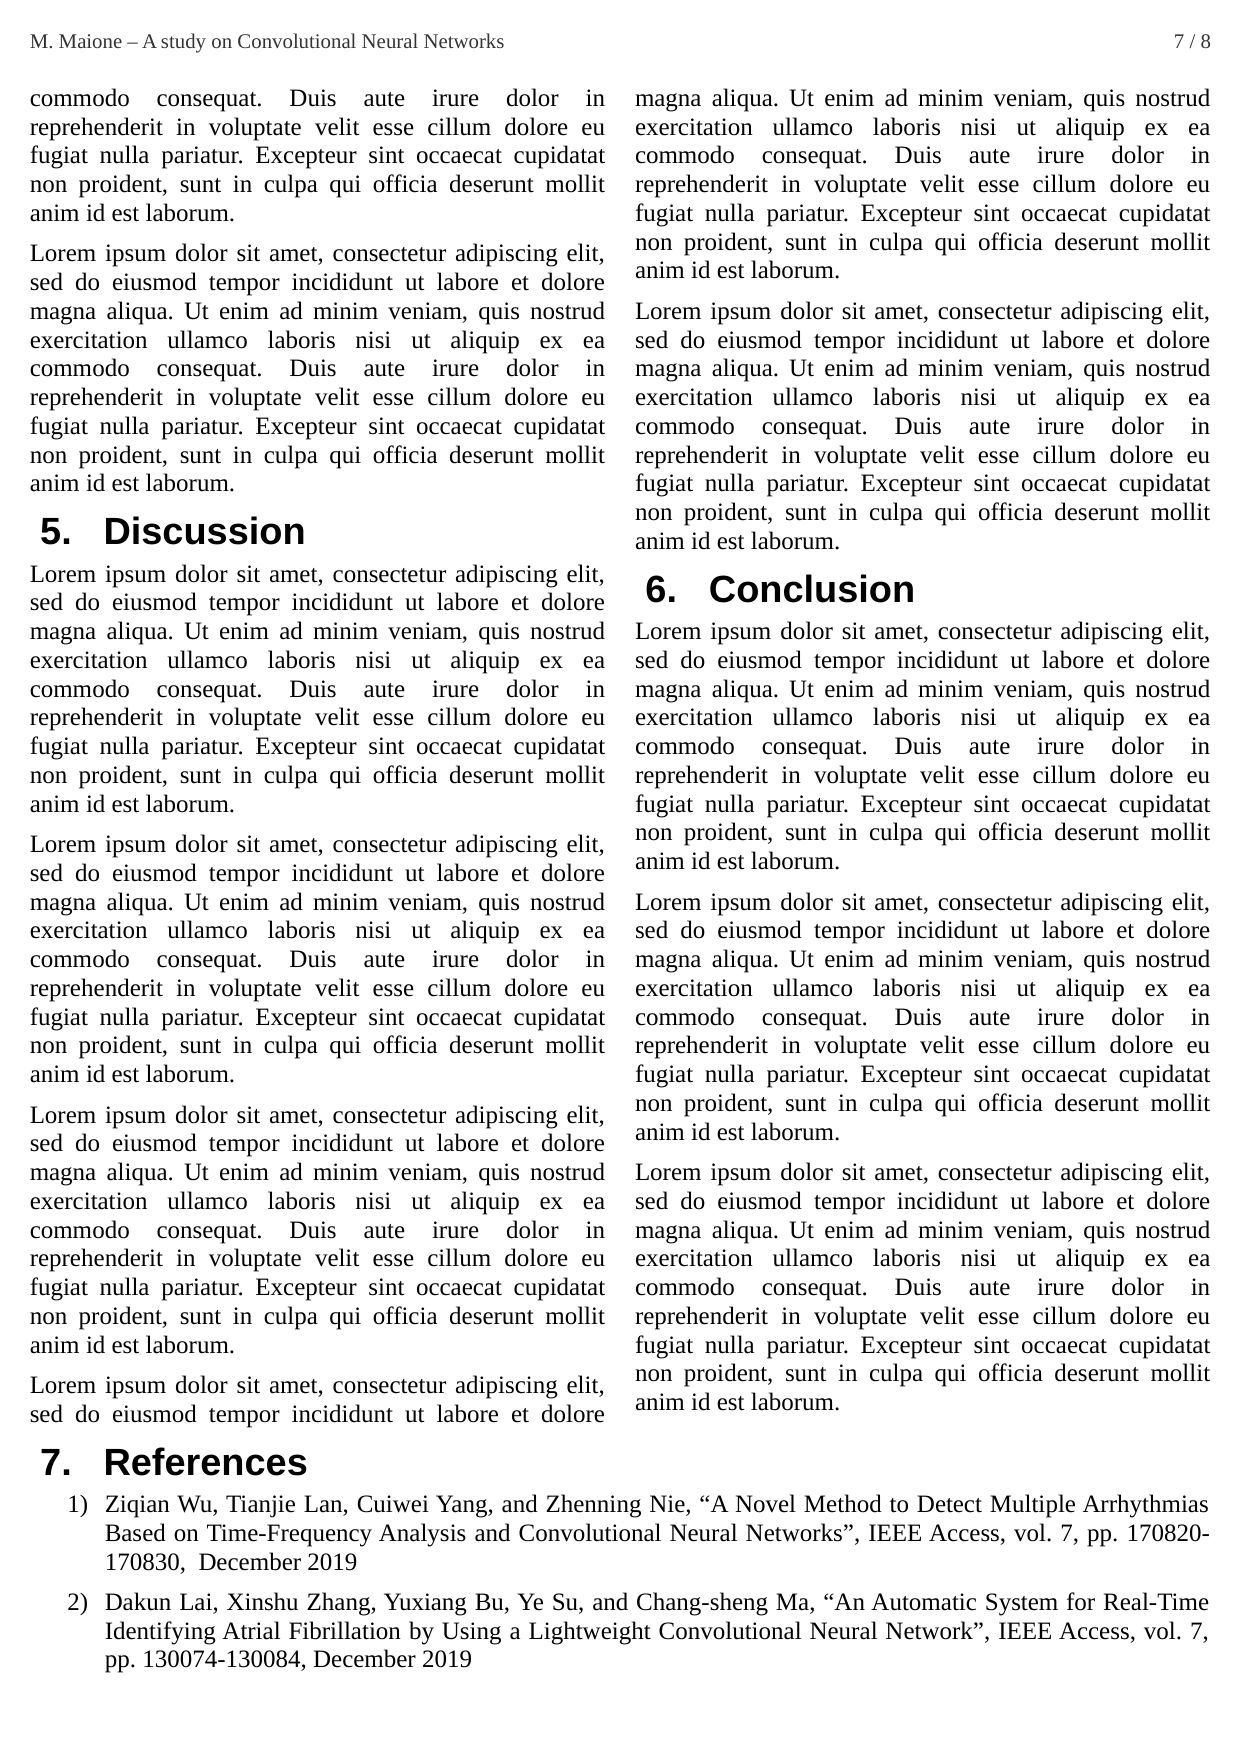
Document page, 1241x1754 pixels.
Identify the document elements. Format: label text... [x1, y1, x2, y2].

list Dakun Lai, Xinshu Zhang, Yuxiang Bu, Ye Su, and Chang-sheng Ma, “An Automatic System for Real-Time Identifying Atrial Fibrillation by Using a Lightweight Convolutional Neural Network”, IEEE Access, vol. 7, pp. 130074-130084, December 2019 [67, 1587, 1211, 1673]
text Lorem ipsum dolor sit amet, consectetur adipiscing elit, sed do eiusmod tempor incididunt ut labore et dolore magna aliqua. Ut enim ad minim veniam, quis nostrud exercitation ullamco laboris nisi ut aliquip ex ea commodo consequat. Duis aute irure dolor in reprehenderit in voluptate velit esse cillum dolore eu fugiat nulla pariatur. Excepteur sint occaecat cupidatat non proident, sunt in culpa qui officia deserunt mollit anim id est laborum. [29, 238, 605, 497]
text Lorem ipsum dolor sit amet, consectetur adipiscing elit, sed do eiusmod tempor incididunt ut labore et dolore magna aliqua. Ut enim ad minim veniam, quis nostrud exercitation ullamco laboris nisi ut aliquip ex ea commodo consequat. Duis aute irure dolor in reprehenderit in voluptate velit esse cillum dolore eu fugiat nulla pariatur. Excepteur sint occaecat cupidatat non proident, sunt in culpa qui officia deserunt mollit anim id est laborum. [635, 296, 1211, 555]
text magna aliqua. Ut enim ad minim veniam, quis nostrud exercitation ullamco laboris nisi ut aliquip ex ea commodo consequat. Duis aute irure dolor in reprehenderit in voluptate velit esse cillum dolore eu fugiat nulla pariatur. Excepteur sint occaecat cupidatat non proident, sunt in culpa qui officia deserunt mollit anim id est laborum. [635, 83, 1211, 284]
list Ziqian Wu, Tianjie Lan, Cuiwei Yang, and Zhenning Nie, “A Novel Method to Detect Multiple Arrhythmias Based on Time-Frequency Analysis and Convolutional Neural Networks”, IEEE Access, vol. 7, pp. 170820-170830, December 2019 [67, 1489, 1211, 1575]
text commodo consequat. Duis aute irure dolor in reprehenderit in voluptate velit esse cillum dolore eu fugiat nulla pariatur. Excepteur sint occaecat cupidatat non proident, sunt in culpa qui officia deserunt mollit anim id est laborum. [29, 83, 605, 227]
text Lorem ipsum dolor sit amet, consectetur adipiscing elit, sed do eiusmod tempor incididunt ut labore et dolore magna aliqua. Ut enim ad minim veniam, quis nostrud exercitation ullamco laboris nisi ut aliquip ex ea commodo consequat. Duis aute irure dolor in reprehenderit in voluptate velit esse cillum dolore eu fugiat nulla pariatur. Excepteur sint occaecat cupidatat non proident, sunt in culpa qui officia deserunt mollit anim id est laborum. [29, 559, 605, 817]
text Lorem ipsum dolor sit amet, consectetur adipiscing elit, sed do eiusmod tempor incididunt ut labore et dolore [29, 1370, 605, 1428]
text Lorem ipsum dolor sit amet, consectetur adipiscing elit, sed do eiusmod tempor incididunt ut labore et dolore magna aliqua. Ut enim ad minim veniam, quis nostrud exercitation ullamco laboris nisi ut aliquip ex ea commodo consequat. Duis aute irure dolor in reprehenderit in voluptate velit esse cillum dolore eu fugiat nulla pariatur. Excepteur sint occaecat cupidatat non proident, sunt in culpa qui officia deserunt mollit anim id est laborum. [635, 616, 1211, 875]
text Lorem ipsum dolor sit amet, consectetur adipiscing elit, sed do eiusmod tempor incididunt ut labore et dolore magna aliqua. Ut enim ad minim veniam, quis nostrud exercitation ullamco laboris nisi ut aliquip ex ea commodo consequat. Duis aute irure dolor in reprehenderit in voluptate velit esse cillum dolore eu fugiat nulla pariatur. Excepteur sint occaecat cupidatat non proident, sunt in culpa qui officia deserunt mollit anim id est laborum. [635, 1157, 1211, 1416]
subtitle References [29, 1439, 1211, 1483]
subtitle Discussion [29, 509, 605, 553]
text Lorem ipsum dolor sit amet, consectetur adipiscing elit, sed do eiusmod tempor incididunt ut labore et dolore magna aliqua. Ut enim ad minim veniam, quis nostrud exercitation ullamco laboris nisi ut aliquip ex ea commodo consequat. Duis aute irure dolor in reprehenderit in voluptate velit esse cillum dolore eu fugiat nulla pariatur. Excepteur sint occaecat cupidatat non proident, sunt in culpa qui officia deserunt mollit anim id est laborum. [29, 829, 605, 1088]
text Lorem ipsum dolor sit amet, consectetur adipiscing elit, sed do eiusmod tempor incididunt ut labore et dolore magna aliqua. Ut enim ad minim veniam, quis nostrud exercitation ullamco laboris nisi ut aliquip ex ea commodo consequat. Duis aute irure dolor in reprehenderit in voluptate velit esse cillum dolore eu fugiat nulla pariatur. Excepteur sint occaecat cupidatat non proident, sunt in culpa qui officia deserunt mollit anim id est laborum. [29, 1100, 605, 1358]
text Lorem ipsum dolor sit amet, consectetur adipiscing elit, sed do eiusmod tempor incididunt ut labore et dolore magna aliqua. Ut enim ad minim veniam, quis nostrud exercitation ullamco laboris nisi ut aliquip ex ea commodo consequat. Duis aute irure dolor in reprehenderit in voluptate velit esse cillum dolore eu fugiat nulla pariatur. Excepteur sint occaecat cupidatat non proident, sunt in culpa qui officia deserunt mollit anim id est laborum. [635, 887, 1211, 1145]
subtitle Conclusion [635, 567, 1211, 610]
